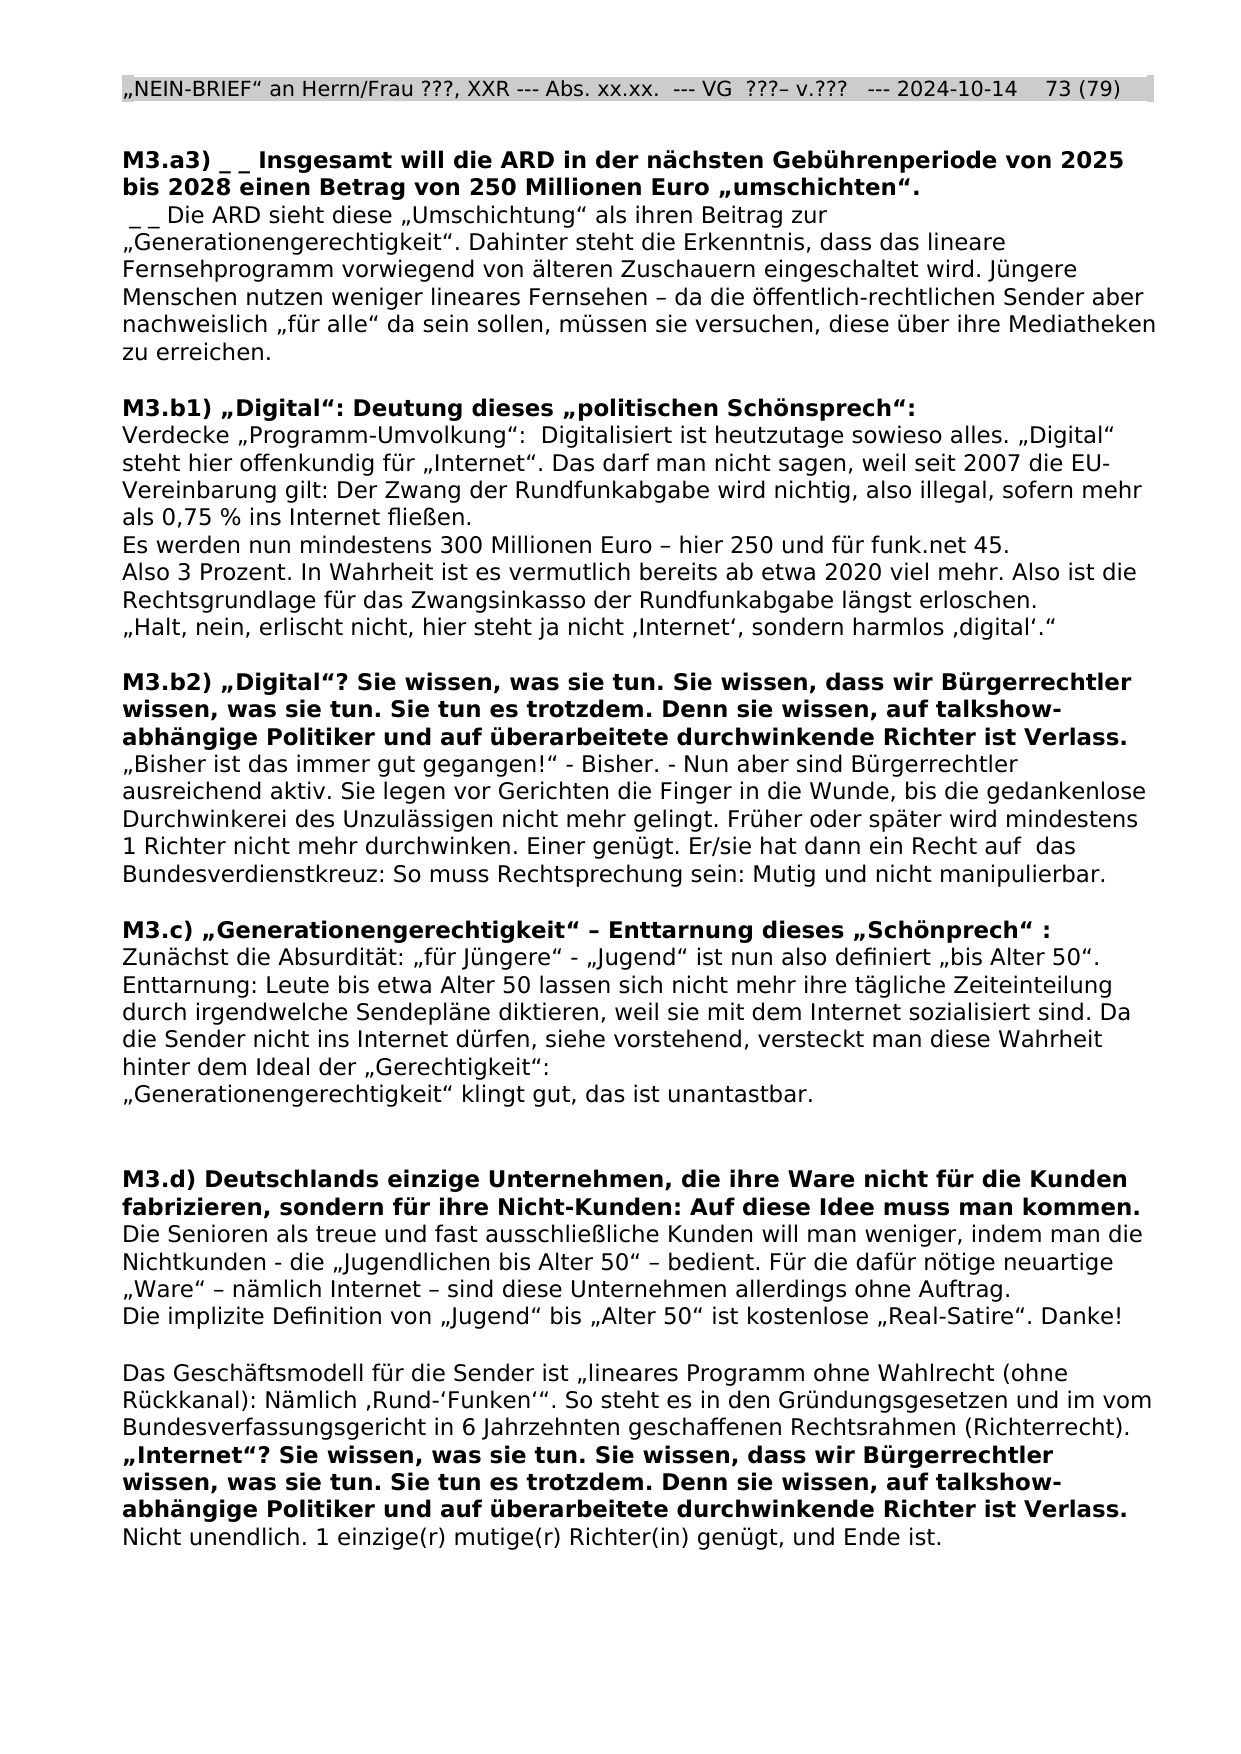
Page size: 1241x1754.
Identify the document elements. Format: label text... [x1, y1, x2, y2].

text M3.b1) „Digital“: Deutung dieses „politischen Schönsprech“: [122, 395, 1158, 422]
text Enttarnung: Leute bis etwa Alter 50 lassen sich nicht mehr ihre tägliche Zeiteinteilung durch irgendwelche Sendepläne diktieren, weil sie mit dem Internet sozialisiert sind. Da die Sender nicht ins Internet dürfen, siehe vorstehend, versteckt man diese Wahrheit hinter dem Ideal der „Gerechtigkeit“: [122, 972, 1158, 1081]
text „Generationengerechtigkeit“ klingt gut, das ist unantastbar. [122, 1081, 1158, 1108]
text „Bisher ist das immer gut gegangen!“ - Bisher. - Nun aber sind Bürgerrechtler ausreichend aktiv. Sie legen vor Gerichten die Finger in die Wunde, bis die gedankenlose Durchwinkerei des Unzulässigen nicht mehr gelingt. Früher oder später wird mindestens 1 Richter nicht mehr durchwinken. Einer genügt. Er/sie hat dann ein Recht auf das Bundesverdienstkreuz: So muss Rechtsprechung sein: Mutig und nicht manipulierbar. [122, 751, 1158, 887]
text Die Senioren als treue und fast ausschließliche Kunden will man weniger, indem man die Nichtkunden - die „Jugendlichen bis Alter 50“ – bedient. Für die dafür nötige neuartige „Ware“ – nämlich Internet – sind diese Unternehmen allerdings ohne Auftrag. [122, 1221, 1158, 1303]
text M3.b2) „Digital“? Sie wissen, was sie tun. Sie wissen, dass wir Bürgerrechtler wissen, was sie tun. Sie tun es trotzdem. Denn sie wissen, auf talkshow-abhängige Politiker und auf überarbeitete durchwinkende Richter ist Verlass. [122, 669, 1158, 750]
text „Halt, nein, erlischt nicht, hier steht ja nicht ‚Internet‘, sondern harmlos ‚digital‘.“ [122, 614, 1158, 641]
text Das Geschäftsmodell für die Sender ist „lineares Programm ohne Wahlrecht (ohne Rückkanal): Nämlich ‚Rund-‘Funken‘“. So steht es in den Gründungsgesetzen und im vom Bundesverfassungsgericht in 6 Jahrzehnten geschaffenen Rechtsrahmen (Richterrecht). [122, 1360, 1158, 1441]
text _ _ Die ARD sieht diese „Umschichtung“ als ihren Beitrag zur „Generationengerechtigkeit“. Dahinter steht die Erkenntnis, dass das lineare Fernsehprogramm vorwiegend von älteren Zuschauern eingeschaltet wird. Jüngere Menschen nutzen weniger lineares Fernsehen – da die öffentlich-rechtlichen Sender aber nachweislich „für alle“ da sein sollen, müssen sie versuchen, diese über ihre Mediatheken zu erreichen. [122, 202, 1158, 365]
text Die implizite Definition von „Jugend“ bis „Alter 50“ ist kostenlose „Real-Satire“. Danke! [122, 1303, 1158, 1330]
text Zunächst die Absurdität: „für Jüngere“ - „Jugend“ ist nun also definiert „bis Alter 50“. [122, 944, 1158, 971]
text M3.d) Deutschlands einzige Unternehmen, die ihre Ware nicht für die Kunden fabrizieren, sondern für ihre Nicht-Kunden: Auf diese Idee muss man kommen. [122, 1166, 1158, 1221]
text M3.c) „Generationengerechtigkeit“ – Enttarnung dieses „Schönprech“ : [122, 917, 1158, 944]
text M3.a3) _ _ Insgesamt will die ARD in der nächsten Gebührenperiode von 2025 bis 2028 einen Betrag von 250 Millionen Euro „umschichten“. [122, 147, 1158, 201]
text Verdecke „Programm-Umvolkung“: Digitalisiert ist heutzutage sowieso alles. „Digital“ steht hier offenkundig für „Internet“. Das darf man nicht sagen, weil seit 2007 die EU-Vereinbarung gilt: Der Zwang der Rundfunkabgabe wird nichtig, also illegal, sofern mehr als 0,75 % ins Internet fließen. [122, 422, 1158, 531]
text „Internet“? Sie wissen, was sie tun. Sie wissen, dass wir Bürgerrechtler wissen, was sie tun. Sie tun es trotzdem. Denn sie wissen, auf talkshow-abhängige Politiker und auf überarbeitete durchwinkende Richter ist Verlass. [122, 1442, 1158, 1523]
text Es werden nun mindestens 300 Millionen Euro – hier 250 und für funk.net 45. [122, 532, 1158, 559]
text Nicht unendlich. 1 einzige(r) mutige(r) Richter(in) genügt, und Ende ist. [122, 1524, 1158, 1551]
text Also 3 Prozent. In Wahrheit ist es vermutlich bereits ab etwa 2020 viel mehr. Also ist die Rechtsgrundlage für das Zwangsinkasso der Rundfunkabgabe längst erloschen. [122, 559, 1158, 613]
